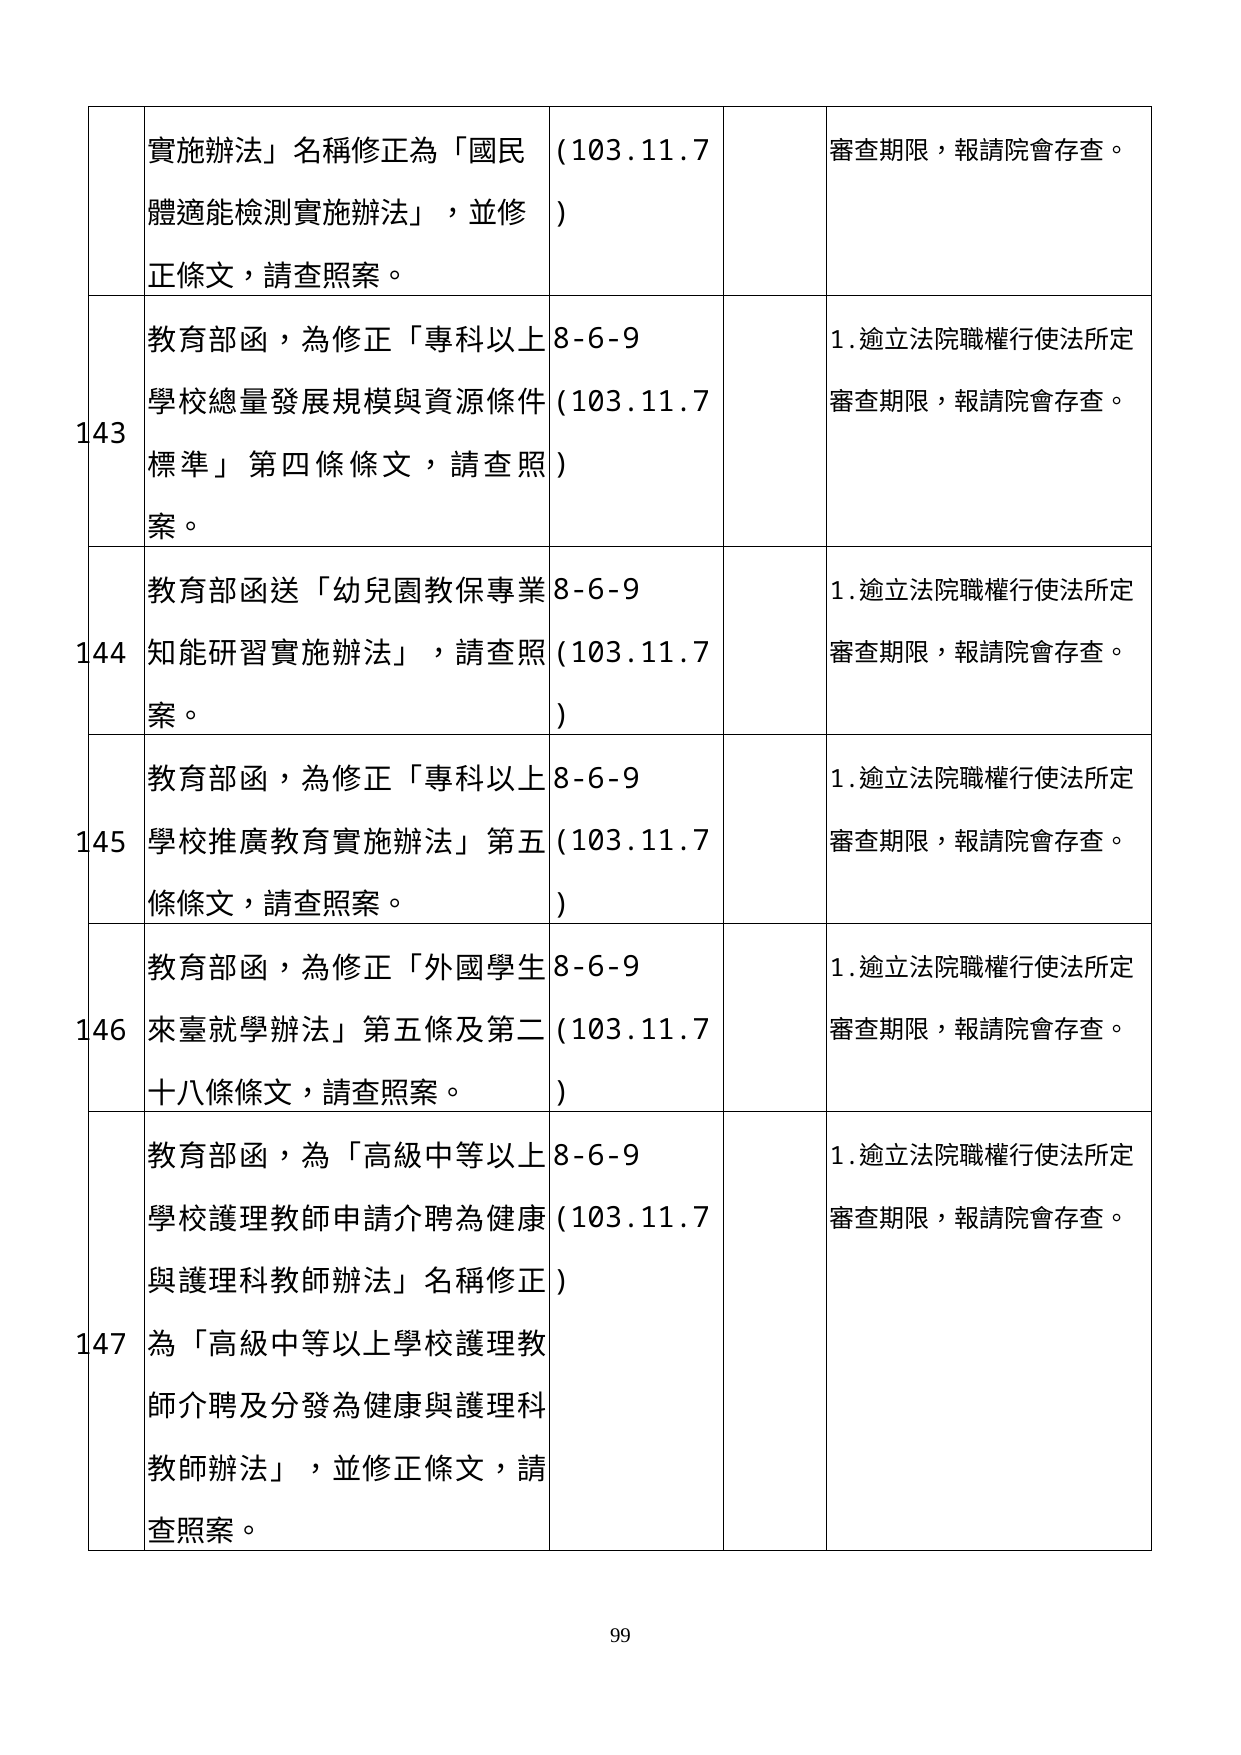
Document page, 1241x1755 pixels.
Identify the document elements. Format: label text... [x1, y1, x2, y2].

table_cell [724, 296, 826, 546]
table_cell 實施辦法」名稱修正為「國民體適能檢測實施辦法」，並修正條文，請查照案。 [145, 107, 549, 294]
table_cell 1.逾立法院職權行使法所定審查期限，報請院會存查。 [827, 1112, 1151, 1550]
table_cell [724, 924, 826, 1111]
table_cell [724, 735, 826, 923]
table_cell [89, 296, 144, 546]
table_cell 教育部函送「幼兒園教保專業知能研習實施辦法」，請查照案。 [145, 547, 549, 734]
table_cell [89, 107, 144, 294]
table_cell 1.逾立法院職權行使法所定審查期限，報請院會存查。 [827, 296, 1151, 546]
table_cell [724, 1112, 826, 1550]
table_cell 8-6-9 (103.11.7) [550, 1112, 723, 1550]
table_cell [89, 735, 144, 923]
table_cell 8-6-9 (103.11.7) [550, 924, 723, 1111]
table_cell 1.逾立法院職權行使法所定審查期限，報請院會存查。 [827, 924, 1151, 1111]
table_cell 教育部函，為修正「外國學生來臺就學辦法」第五條及第二十八條條文，請查照案。 [145, 924, 549, 1111]
table_cell [89, 547, 144, 734]
table_cell 教育部函，為「高級中等以上學校護理教師申請介聘為健康與護理科教師辦法」名稱修正為「高級中等以上學校護理教師介聘及分發為健康與護理科教師辦法」，並修正條文，請查照案。 [145, 1112, 549, 1550]
table_cell 教育部函，為修正「專科以上學校推廣教育實施辦法」第五條條文，請查照案。 [145, 735, 549, 923]
table_cell (103.11.7) [550, 107, 723, 294]
table_cell [89, 1112, 144, 1550]
table_cell [89, 924, 144, 1111]
table_cell 8-6-9 (103.11.7) [550, 547, 723, 734]
table_cell 8-6-9 (103.11.7) [550, 735, 723, 923]
table_cell 1.逾立法院職權行使法所定審查期限，報請院會存查。 [827, 735, 1151, 923]
table_cell 審查期限，報請院會存查。 [827, 107, 1151, 294]
table_cell 1.逾立法院職權行使法所定審查期限，報請院會存查。 [827, 547, 1151, 734]
table_cell 8-6-9 (103.11.7) [550, 296, 723, 546]
table_cell [724, 107, 826, 294]
table_cell 教育部函，為修正「專科以上學校總量發展規模與資源條件標準」第四條條文，請查照案。 [145, 296, 549, 546]
table_cell [724, 547, 826, 734]
